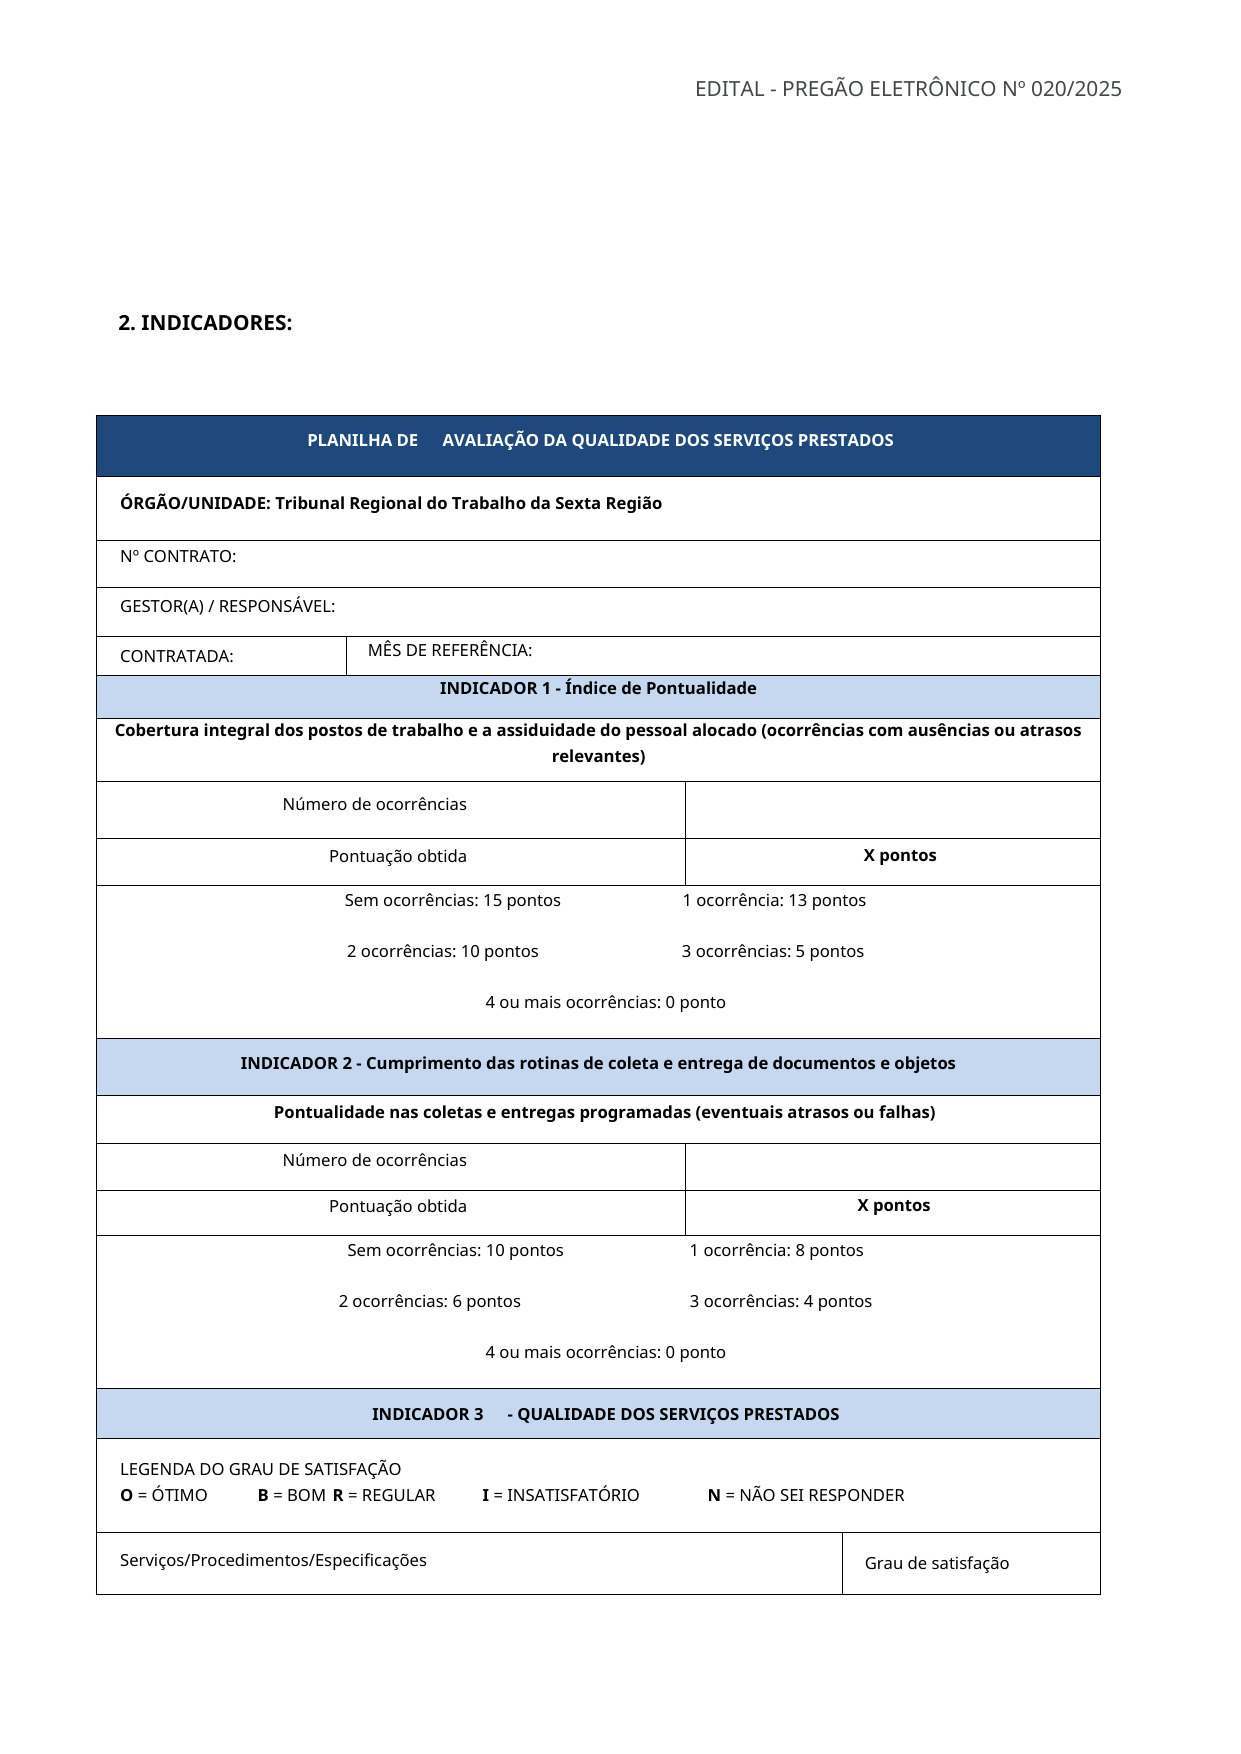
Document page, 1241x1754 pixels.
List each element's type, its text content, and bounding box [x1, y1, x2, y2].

table_cell Pontualidade nas coletas e entregas programadas (eventuais atrasos ou falhas) [97, 1096, 1100, 1143]
table_cell [686, 782, 1100, 838]
table_cell INDICADOR 1 - Índice de Pontualidade [97, 676, 1100, 718]
table_cell LEGENDA DO GRAU DE SATISFAÇÃO O = ÓTIMO B = BOM R = REGULAR I = INSATISFATÓRIO N = NÃO SEI RESPONDER [97, 1439, 1100, 1532]
table_cell Pontuação obtida [97, 839, 685, 885]
table_cell GESTOR(A) / RESPONSÁVEL: [97, 588, 1100, 636]
table_cell Pontuação obtida [97, 1191, 685, 1235]
table_header PLANILHA DE AVALIAÇÃO DA QUALIDADE DOS SERVIÇOS PRESTADOS [97, 416, 1100, 476]
table_cell X pontos [686, 839, 1100, 885]
table_cell CONTRATADA: [97, 637, 346, 675]
table_cell X pontos [686, 1191, 1100, 1235]
text 2. INDICADORES: [118, 308, 1122, 336]
table_cell Número de ocorrências [97, 782, 685, 838]
table_cell Nº CONTRATO: [97, 541, 1100, 587]
table_cell MÊS DE REFERÊNCIA: [347, 637, 1100, 675]
table_cell Sem ocorrências: 15 pontos 1 ocorrência: 13 pontos 2 ocorrências: 10 pontos 3 ocorrências: 5 pontos 4 ou mais ocorrências: 0 ponto [97, 886, 1100, 1038]
table_cell Cobertura integral dos postos de trabalho e a assiduidade do pessoal alocado (ocorrências com ausências ou atrasos relevantes) [97, 719, 1100, 781]
table_cell Grau de satisfação [843, 1533, 1100, 1593]
table_cell INDICADOR 2 - Cumprimento das rotinas de coleta e entrega de documentos e objetos [97, 1039, 1100, 1095]
table_cell Número de ocorrências [97, 1144, 685, 1190]
table_cell [686, 1144, 1100, 1190]
table_cell INDICADOR 3 - QUALIDADE DOS SERVIÇOS PRESTADOS [97, 1389, 1100, 1438]
table_cell Serviços/Procedimentos/Especificações [97, 1533, 842, 1593]
table_cell Sem ocorrências: 10 pontos 1 ocorrência: 8 pontos 2 ocorrências: 6 pontos 3 ocorrências: 4 pontos 4 ou mais ocorrências: 0 ponto [97, 1236, 1100, 1388]
table_cell ÓRGÃO/UNIDADE: Tribunal Regional do Trabalho da Sexta Região [97, 477, 1100, 539]
